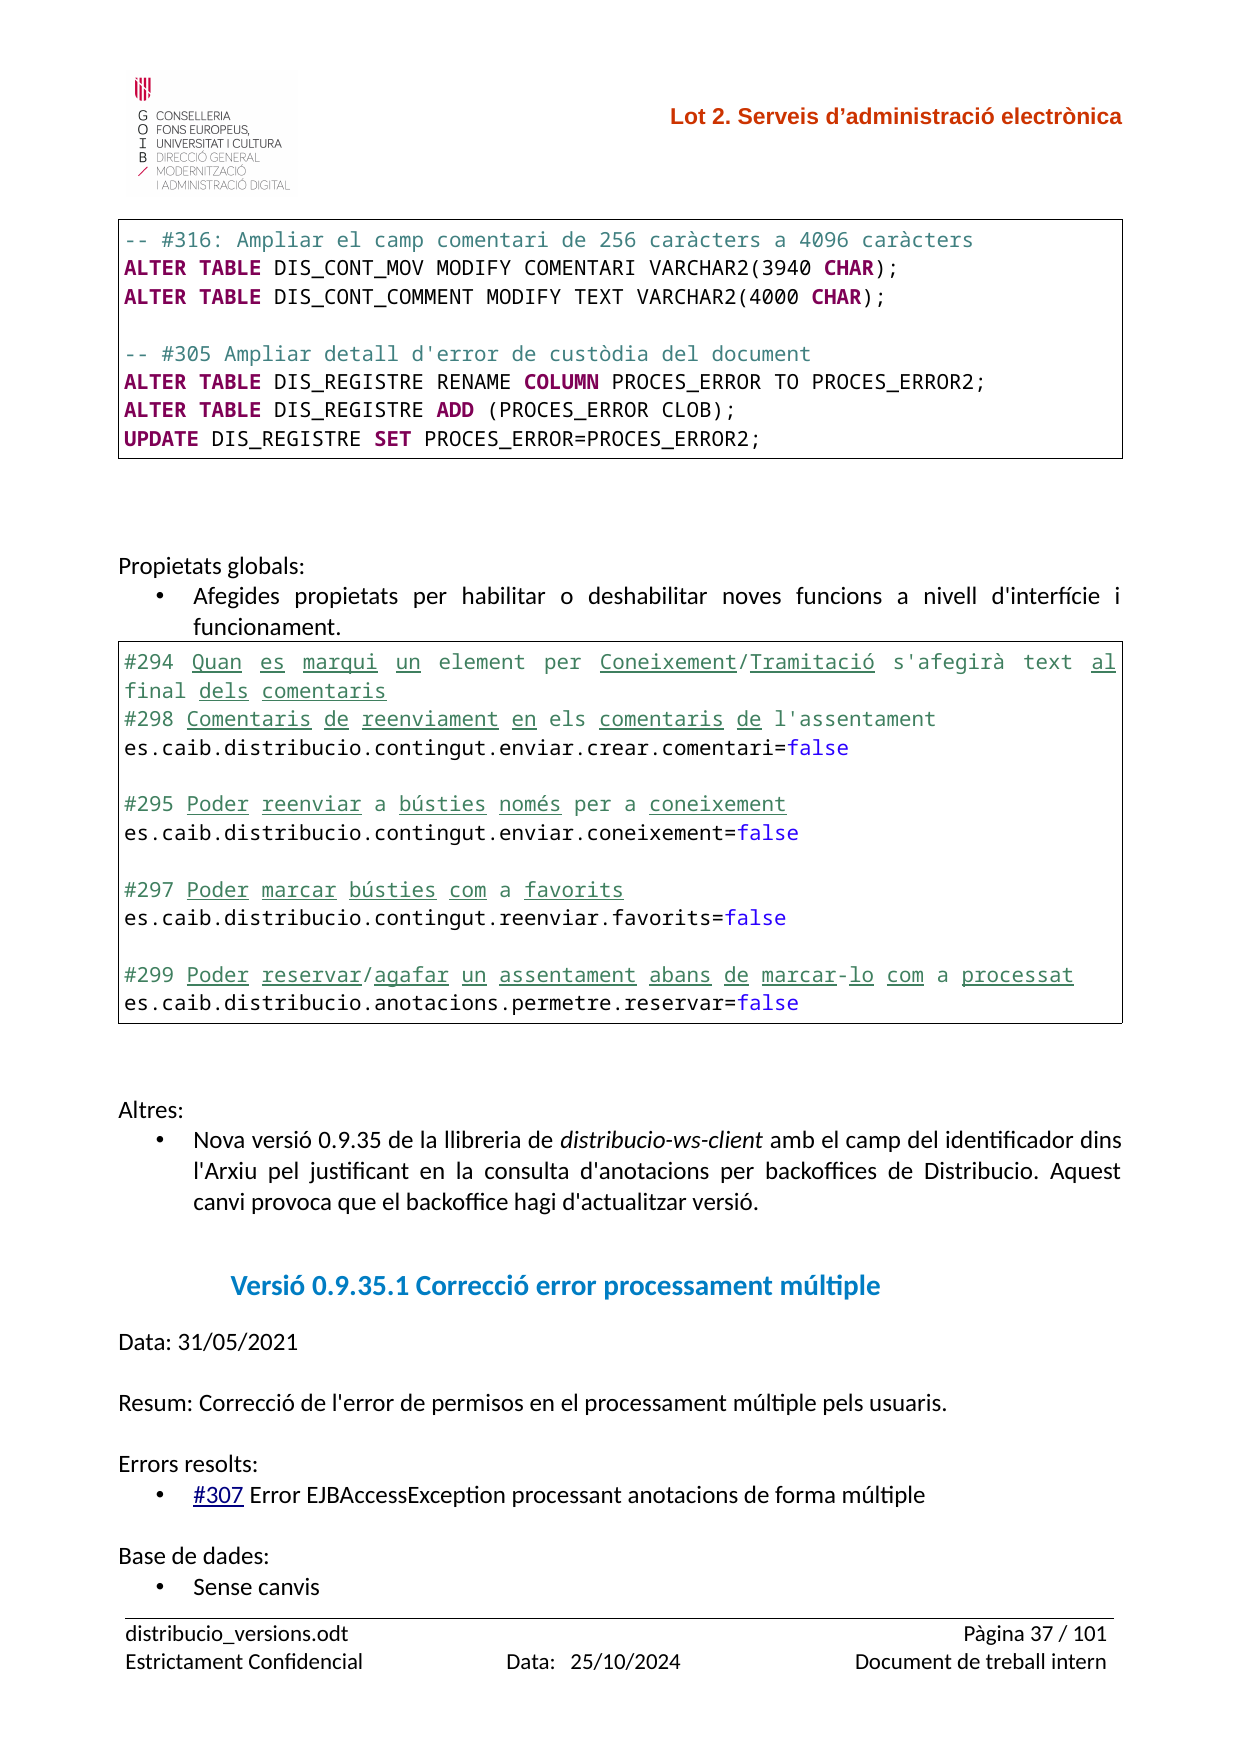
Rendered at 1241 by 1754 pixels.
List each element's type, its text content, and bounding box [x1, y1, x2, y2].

text Resum: Correcció de l'error de permisos en el processament múltiple pels usuaris. [118, 1388, 1122, 1418]
list #307 Error EJBAccessException processant anotacions de forma múltiple [156, 1479, 1122, 1510]
text Data: 31/05/2021 [118, 1327, 1122, 1357]
list Nova versió 0.9.35 de la llibreria de distribucio-ws-client amb el camp del identificador dins l'Arxiu pel justificant en la consulta d'anotacions per backoffices de Distribucio. Aquest canvi provoca que el backoffice hagi d'actualitzar versió. [156, 1124, 1122, 1216]
list Afegides propietats per habilitar o deshabilitar noves funcions a nivell d'interfície i funcionament. [156, 580, 1122, 641]
list Sense canvis [156, 1571, 1122, 1601]
text Altres: [118, 1094, 1122, 1124]
text Errors resolts: [118, 1449, 1122, 1479]
table_header #294 Quan es marqui un element per Coneixement/Tramitació s'afegirà text al final dels comentaris #298 Comentaris de reenviament en els comentaris de l'assentament es.caib.distribucio.contingut.enviar.crear.comentari=false #295 Poder reenviar a bústies només per a coneixement es.caib.distribucio.contingut.enviar.coneixement=false #297 Poder marcar bústies com a favorits es.caib.distribucio.contingut.reenviar.favorits=false #299 Poder reservar/agafar un assentament abans de marcar-lo com a processat es.caib.distribucio.anotacions.permetre.reservar=false [119, 642, 1122, 1023]
text Propietats globals: [118, 550, 1122, 580]
text Base de dades: [118, 1540, 1122, 1571]
subtitle Versió 0.9.35.1 Correcció error processament múltiple [153, 1267, 1122, 1303]
table_header -- #316: Ampliar el camp comentari de 256 caràcters a 4096 caràcters ALTER TABLE DIS_CONT_MOV MODIFY COMENTARI VARCHAR2(3940 CHAR); ALTER TABLE DIS_CONT_COMMENT MODIFY TEXT VARCHAR2(4000 CHAR); -- #305 Ampliar detall d'error de custòdia del document ALTER TABLE DIS_REGISTRE RENAME COLUMN PROCES_ERROR TO PROCES_ERROR2; ALTER TABLE DIS_REGISTRE ADD (PROCES_ERROR CLOB); UPDATE DIS_REGISTRE SET PROCES_ERROR=PROCES_ERROR2; [119, 220, 1122, 458]
picture [126, 70, 299, 197]
